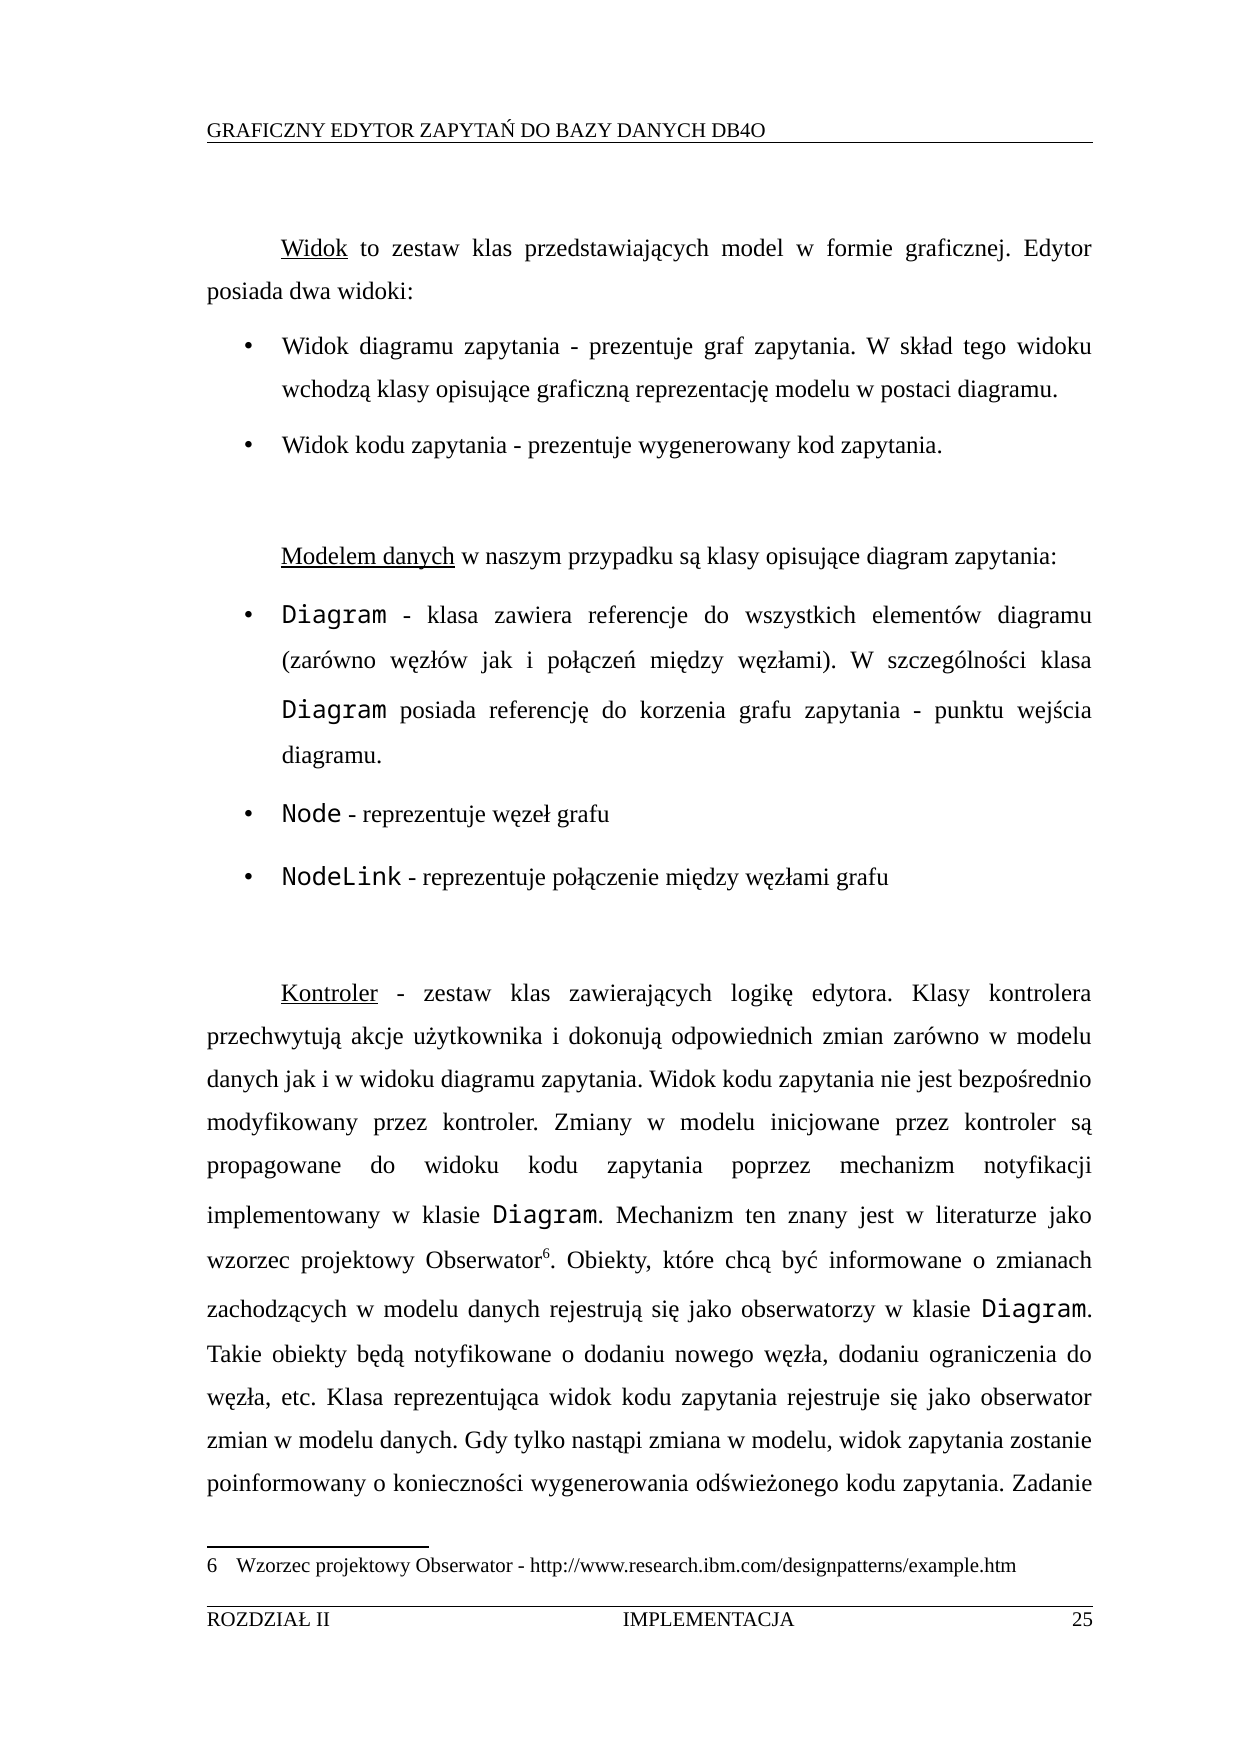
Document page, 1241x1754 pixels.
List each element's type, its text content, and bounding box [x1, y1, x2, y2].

text Widok to zestaw klas przedstawiających model w formie graficznej. Edytor posiada dwa widoki: [207, 233, 1093, 304]
list Widok diagramu zapytania - prezentuje graf zapytania. W skład tego widoku wchodzą klasy opisujące graficzną reprezentację modelu w postaci diagramu. [244, 331, 1093, 403]
list NodeLink - reprezentuje połączenie między węzłami grafu [244, 859, 1093, 893]
text Wzorzec projektowy Obserwator - http://www.research.ibm.com/designpatterns/example.htm [207, 1553, 1093, 1577]
list Node - reprezentuje węzeł grafu [244, 795, 1093, 829]
text Kontroler - zestaw klas zawierających logikę edytora. Klasy kontrolera przechwytują akcje użytkownika i dokonują odpowiednich zmian zarówno w modelu danych jak i w widoku diagramu zapytania. Widok kodu zapytania nie jest bezpośrednio modyfikowany przez kontroler. Zmiany w modelu inicjowane przez kontroler są propagowane do widoku kodu zapytania poprzez mechanizm notyfikacji implementowany w klasie Diagram. Mechanizm ten znany jest w literaturze jako wzorzec projektowy Obserwator. Obiekty, które chcą być informowane o zmianach zachodzących w modelu danych rejestrują się jako obserwatorzy w klasie Diagram. Takie obiekty będą notyfikowane o dodaniu nowego węzła, dodaniu ograniczenia do węzła, etc. Klasa reprezentująca widok kodu zapytania rejestruje się jako obserwator zmian w modelu danych. Gdy tylko nastąpi zmiana w modelu, widok zapytania zostanie poinformowany o konieczności wygenerowania odświeżonego kodu zapytania. Zadanie [207, 978, 1093, 1497]
text Modelem danych w naszym przypadku są klasy opisujące diagram zapytania: [207, 541, 1093, 570]
list Diagram - klasa zawiera referencje do wszystkich elementów diagramu (zarówno węzłów jak i połączeń między węzłami). W szczególności klasa Diagram posiada referencję do korzenia grafu zapytania - punktu wejścia diagramu. [244, 597, 1093, 768]
list Widok kodu zapytania - prezentuje wygenerowany kod zapytania. [244, 430, 1093, 459]
